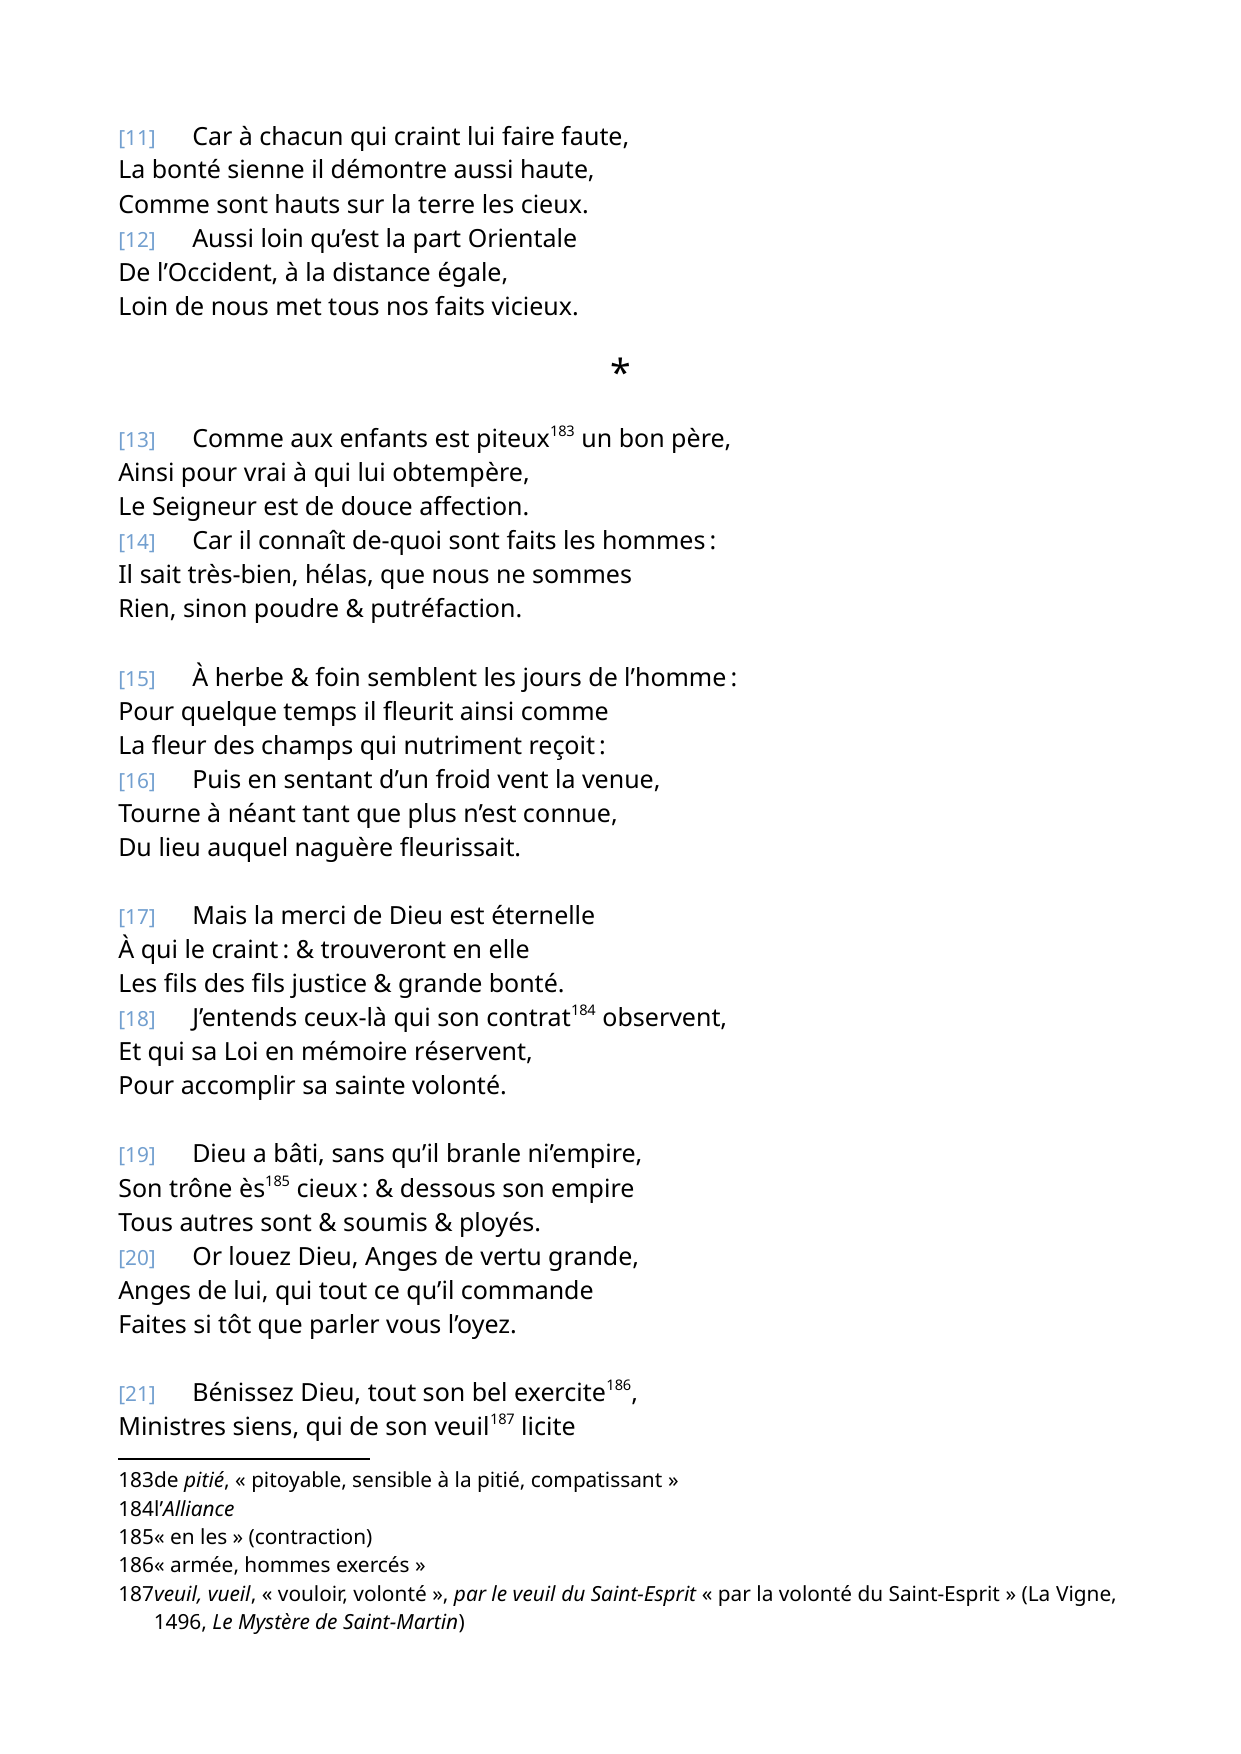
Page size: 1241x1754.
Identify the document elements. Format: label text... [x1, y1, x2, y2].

text Les fils des fils justice & grande bonté. [118, 966, 1122, 1000]
text de pitié, « pitoyable, sensible à la pitié, compatissant » [118, 1465, 1122, 1494]
text * [118, 346, 1122, 397]
text À qui le craint : & trouveront en elle [118, 932, 1122, 966]
text [11] Car à chacun qui craint lui faire faute, [118, 118, 1122, 152]
text Faites si tôt que parler vous l’oyez. [118, 1306, 1122, 1341]
text La fleur des champs qui nutriment reçoit : [118, 727, 1122, 761]
text Son trône ès cieux : & dessous son empire [118, 1170, 1122, 1204]
text veuil, vueil, « vouloir, volonté », par le veuil du Saint-Esprit « par la volonté du Saint-Esprit » (La Vigne, 1496, Le Mystère de Saint-Martin) [118, 1579, 1122, 1636]
text Le Seigneur est de douce affection. [118, 489, 1122, 523]
text Tourne à néant tant que plus n’est connue, [118, 796, 1122, 829]
text [17] Mais la merci de Dieu est éternelle [118, 898, 1122, 932]
text l’Alliance [118, 1494, 1122, 1522]
text Et qui sa Loi en mémoire réservent, [118, 1034, 1122, 1068]
text Loin de nous met tous nos faits vicieux. [118, 288, 1122, 322]
text [12] Aussi loin qu’est la part Orientale [118, 220, 1122, 254]
text Ministres siens, qui de son veuil licite [118, 1409, 1122, 1443]
text Il sait très-bien, hélas, que nous ne sommes [118, 557, 1122, 591]
text « en les » (contraction) [118, 1522, 1122, 1551]
text Anges de lui, qui tout ce qu’il commande [118, 1272, 1122, 1306]
text [13] Comme aux enfants est piteux un bon père, [118, 421, 1122, 455]
text [20] Or louez Dieu, Anges de vertu grande, [118, 1238, 1122, 1272]
text [15] À herbe & foin semblent les jours de l’homme : [118, 659, 1122, 693]
text Comme sont hauts sur la terre les cieux. [118, 186, 1122, 220]
text Rien, sinon poudre & putréfaction. [118, 591, 1122, 625]
text [19] Dieu a bâti, sans qu’il branle ni’empire, [118, 1136, 1122, 1170]
text [14] Car il connaît de-quoi sont faits les hommes : [118, 523, 1122, 557]
text Pour accomplir sa sainte volonté. [118, 1068, 1122, 1102]
text [18] J’entends ceux-là qui son contrat observent, [118, 1000, 1122, 1034]
text La bonté sienne il démontre aussi haute, [118, 152, 1122, 186]
text Pour quelque temps il fleurit ainsi comme [118, 693, 1122, 727]
text « armée, hommes exercés » [118, 1551, 1122, 1579]
text Ainsi pour vrai à qui lui obtempère, [118, 455, 1122, 489]
text Du lieu auquel naguère fleurissait. [118, 829, 1122, 864]
text Tous autres sont & soumis & ployés. [118, 1204, 1122, 1238]
text [21] Bénissez Dieu, tout son bel exercite, [118, 1374, 1122, 1409]
text De l’Occident, à la distance égale, [118, 254, 1122, 288]
text [16] Puis en sentant d’un froid vent la venue, [118, 761, 1122, 796]
